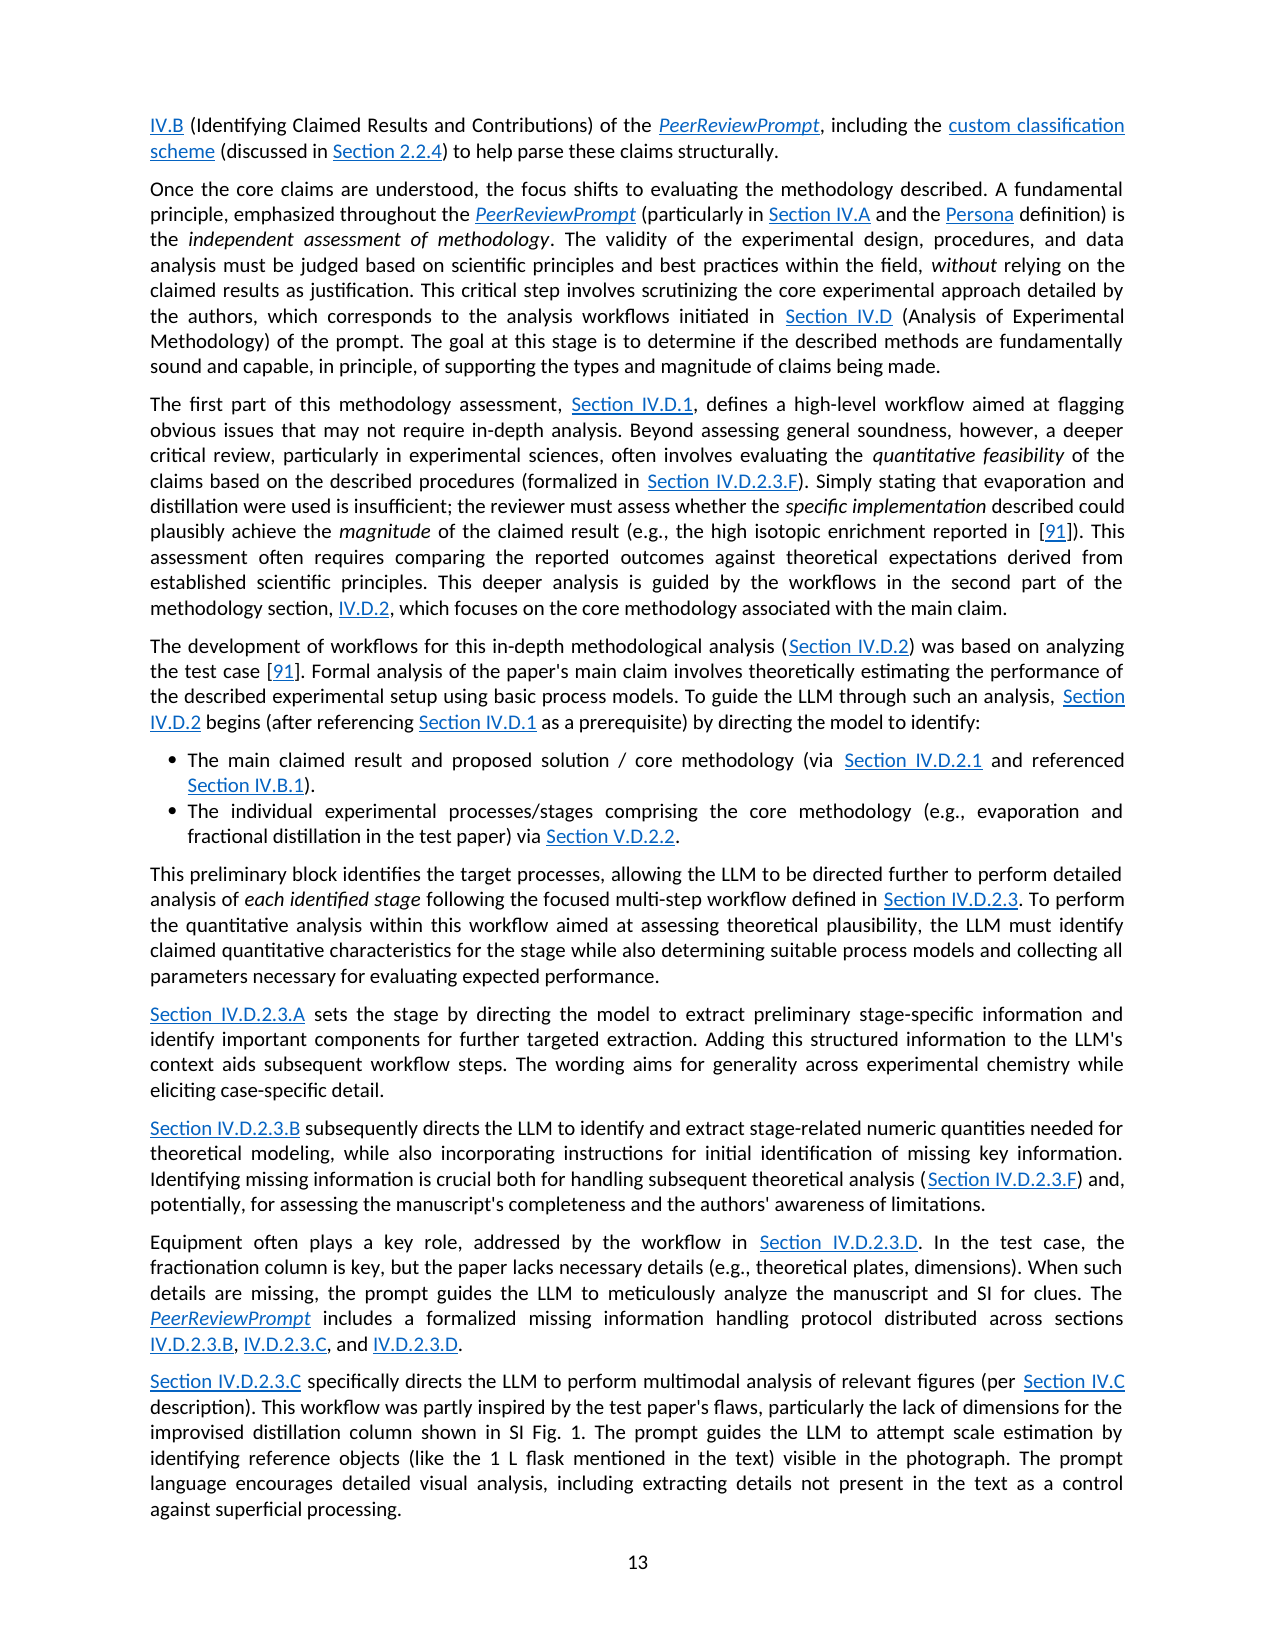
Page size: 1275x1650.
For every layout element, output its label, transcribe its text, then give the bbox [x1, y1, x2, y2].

text IV.B (Identifying Claimed Results and Contributions) of the PeerReviewPrompt, including the custom classification scheme (discussed in Section 2.2.4) to help parse these claims structurally. [150, 112, 1125, 163]
text This preliminary block identifies the target processes, allowing the LLM to be directed further to perform detailed analysis of each identified stage following the focused multi-step workflow defined in Section IV.D.2.3. To perform the quantitative analysis within this workflow aimed at assessing theoretical plausibility, the LLM must identify claimed quantitative characteristics for the stage while also determining suitable process models and collecting all parameters necessary for evaluating expected performance. [150, 861, 1125, 988]
text The development of workflows for this in-depth methodological analysis (Section IV.D.2) was based on analyzing the test case [91]. Formal analysis of the paper's main claim involves theoretically estimating the performance of the described experimental setup using basic process models. To guide the LLM through such an analysis, Section IV.D.2 begins (after referencing Section IV.D.1 as a prerequisite) by directing the model to identify: [150, 633, 1125, 734]
list The main claimed result and proposed solution / core methodology (via Section IV.D.2.1 and referenced Section IV.B.1). [169, 747, 1125, 798]
text Section IV.D.2.3.C specifically directs the LLM to perform multimodal analysis of relevant figures (per Section IV.C description). This workflow was partly inspired by the test paper's flaws, particularly the lack of dimensions for the improvised distillation column shown in SI Fig. 1. The prompt guides the LLM to attempt scale estimation by identifying reference objects (like the 1 L flask mentioned in the text) visible in the photograph. The prompt language encourages detailed visual analysis, including extracting details not present in the text as a control against superficial processing. [150, 1369, 1125, 1521]
list The individual experimental processes/stages comprising the core methodology (e.g., evaporation and fractional distillation in the test paper) via Section V.D.2.2. [169, 798, 1125, 849]
text Section IV.D.2.3.A sets the stage by directing the model to extract preliminary stage-specific information and identify important components for further targeted extraction. Adding this structured information to the LLM's context aids subsequent workflow steps. The wording aims for generality across experimental chemistry while eliciting case-specific detail. [150, 1001, 1125, 1102]
text Section IV.D.2.3.B subsequently directs the LLM to identify and extract stage-related numeric quantities needed for theoretical modeling, while also incorporating instructions for initial identification of missing key information. Identifying missing information is crucial both for handling subsequent theoretical analysis (Section IV.D.2.3.F) and, potentially, for assessing the manuscript's completeness and the authors' awareness of limitations. [150, 1115, 1125, 1217]
text Once the core claims are understood, the focus shifts to evaluating the methodology described. A fundamental principle, emphasized throughout the PeerReviewPrompt (particularly in Section IV.A and the Persona definition) is the independent assessment of methodology. The validity of the experimental design, procedures, and data analysis must be judged based on scientific principles and best practices within the field, without relying on the claimed results as justification. This critical step involves scrutinizing the core experimental approach detailed by the authors, which corresponds to the analysis workflows initiated in Section IV.D (Analysis of Experimental Methodology) of the prompt. The goal at this stage is to determine if the described methods are fundamentally sound and capable, in principle, of supporting the types and magnitude of claims being made. [150, 176, 1125, 379]
text Equipment often plays a key role, addressed by the workflow in Section IV.D.2.3.D. In the test case, the fractionation column is key, but the paper lacks necessary details (e.g., theoretical plates, dimensions). When such details are missing, the prompt guides the LLM to meticulously analyze the manuscript and SI for clues. The PeerReviewPrompt includes a formalized missing information handling protocol distributed across sections IV.D.2.3.B, IV.D.2.3.C, and IV.D.2.3.D. [150, 1229, 1125, 1356]
text The first part of this methodology assessment, Section IV.D.1, defines a high-level workflow aimed at flagging obvious issues that may not require in-depth analysis. Beyond assessing general soundness, however, a deeper critical review, particularly in experimental sciences, often involves evaluating the quantitative feasibility of the claims based on the described procedures (formalized in Section IV.D.2.3.F). Simply stating that evaporation and distillation were used is insufficient; the reviewer must assess whether the specific implementation described could plausibly achieve the magnitude of the claimed result (e.g., the high isotopic enrichment reported in [91]). This assessment often requires comparing the reported outcomes against theoretical expectations derived from established scientific principles. This deeper analysis is guided by the workflows in the second part of the methodology section, IV.D.2, which focuses on the core methodology associated with the main claim. [150, 392, 1125, 620]
